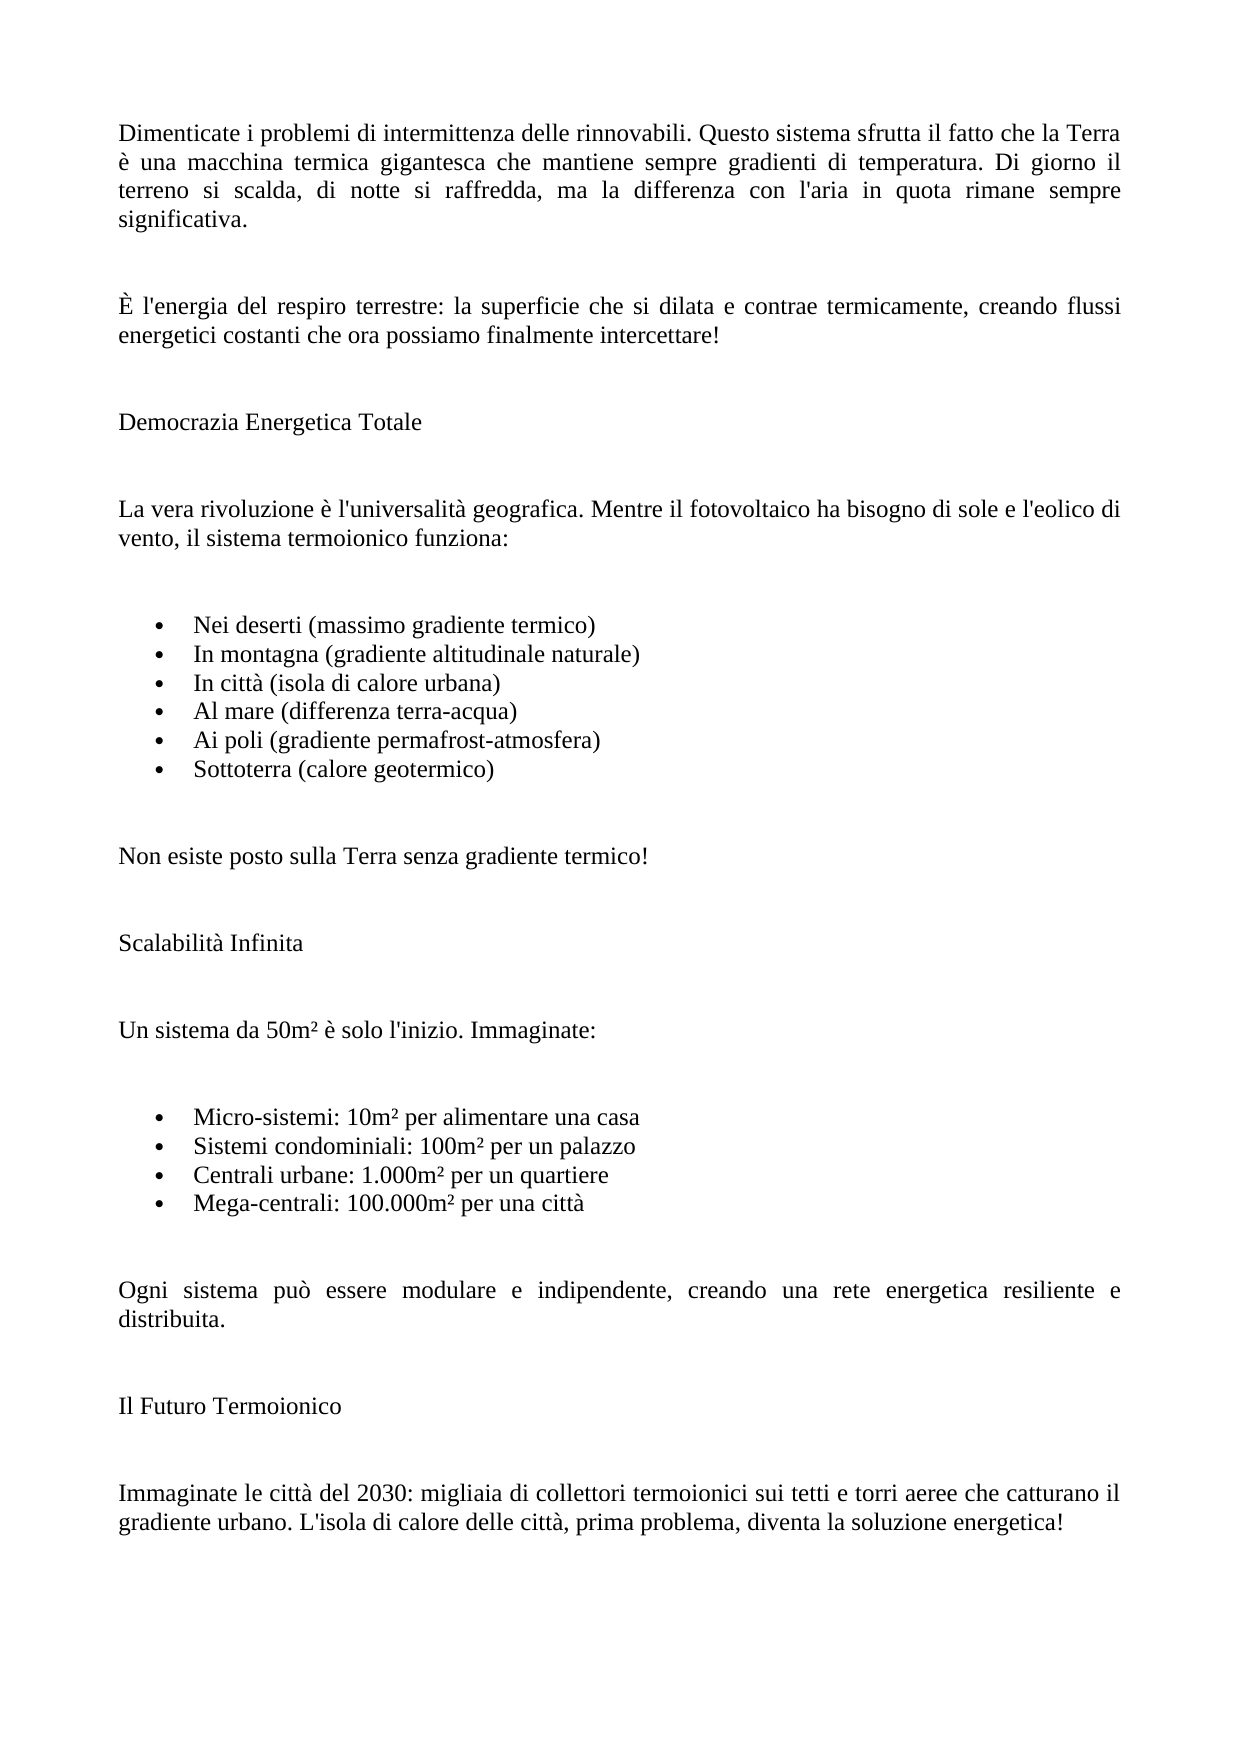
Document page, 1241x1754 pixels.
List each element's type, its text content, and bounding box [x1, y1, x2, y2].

text Immaginate le città del 2030: migliaia di collettori termoionici sui tetti e torri aeree che catturano il gradiente urbano. L'isola di calore delle città, prima problema, diventa la soluzione energetica! [118, 1478, 1122, 1536]
list In montagna (gradiente altitudinale naturale) [156, 639, 1122, 668]
text Dimenticate i problemi di intermittenza delle rinnovabili. Questo sistema sfrutta il fatto che la Terra è una macchina termica gigantesca che mantiene sempre gradienti di temperatura. Di giorno il terreno si scalda, di notte si raffredda, ma la differenza con l'aria in quota rimane sempre significativa. [118, 118, 1122, 233]
text È l'energia del respiro terrestre: la superficie che si dilata e contrae termicamente, creando flussi energetici costanti che ora possiamo finalmente intercettare! [118, 291, 1122, 349]
list Sottoterra (calore geotermico) [156, 754, 1122, 783]
list Micro-sistemi: 10m² per alimentare una casa [156, 1102, 1122, 1131]
list Mega-centrali: 100.000m² per una città [156, 1188, 1122, 1217]
list In città (isola di calore urbana) [156, 668, 1122, 696]
subtitle Democrazia Energetica Totale [118, 407, 1122, 436]
text La vera rivoluzione è l'universalità geografica. Mentre il fotovoltaico ha bisogno di sole e l'eolico di vento, il sistema termoionico funziona: [118, 494, 1122, 552]
text Ogni sistema può essere modulare e indipendente, creando una rete energetica resiliente e distribuita. [118, 1276, 1122, 1333]
list Nei deserti (massimo gradiente termico) [156, 610, 1122, 639]
subtitle Il Futuro Termoionico [118, 1391, 1122, 1420]
list Ai poli (gradiente permafrost-atmosfera) [156, 725, 1122, 754]
list Al mare (differenza terra-acqua) [156, 696, 1122, 725]
text Non esiste posto sulla Terra senza gradiente termico! [118, 841, 1122, 870]
subtitle Scalabilità Infinita [118, 928, 1122, 957]
list Centrali urbane: 1.000m² per un quartiere [156, 1160, 1122, 1188]
list Sistemi condominiali: 100m² per un palazzo [156, 1131, 1122, 1160]
text Un sistema da 50m² è solo l'inizio. Immaginate: [118, 1015, 1122, 1044]
